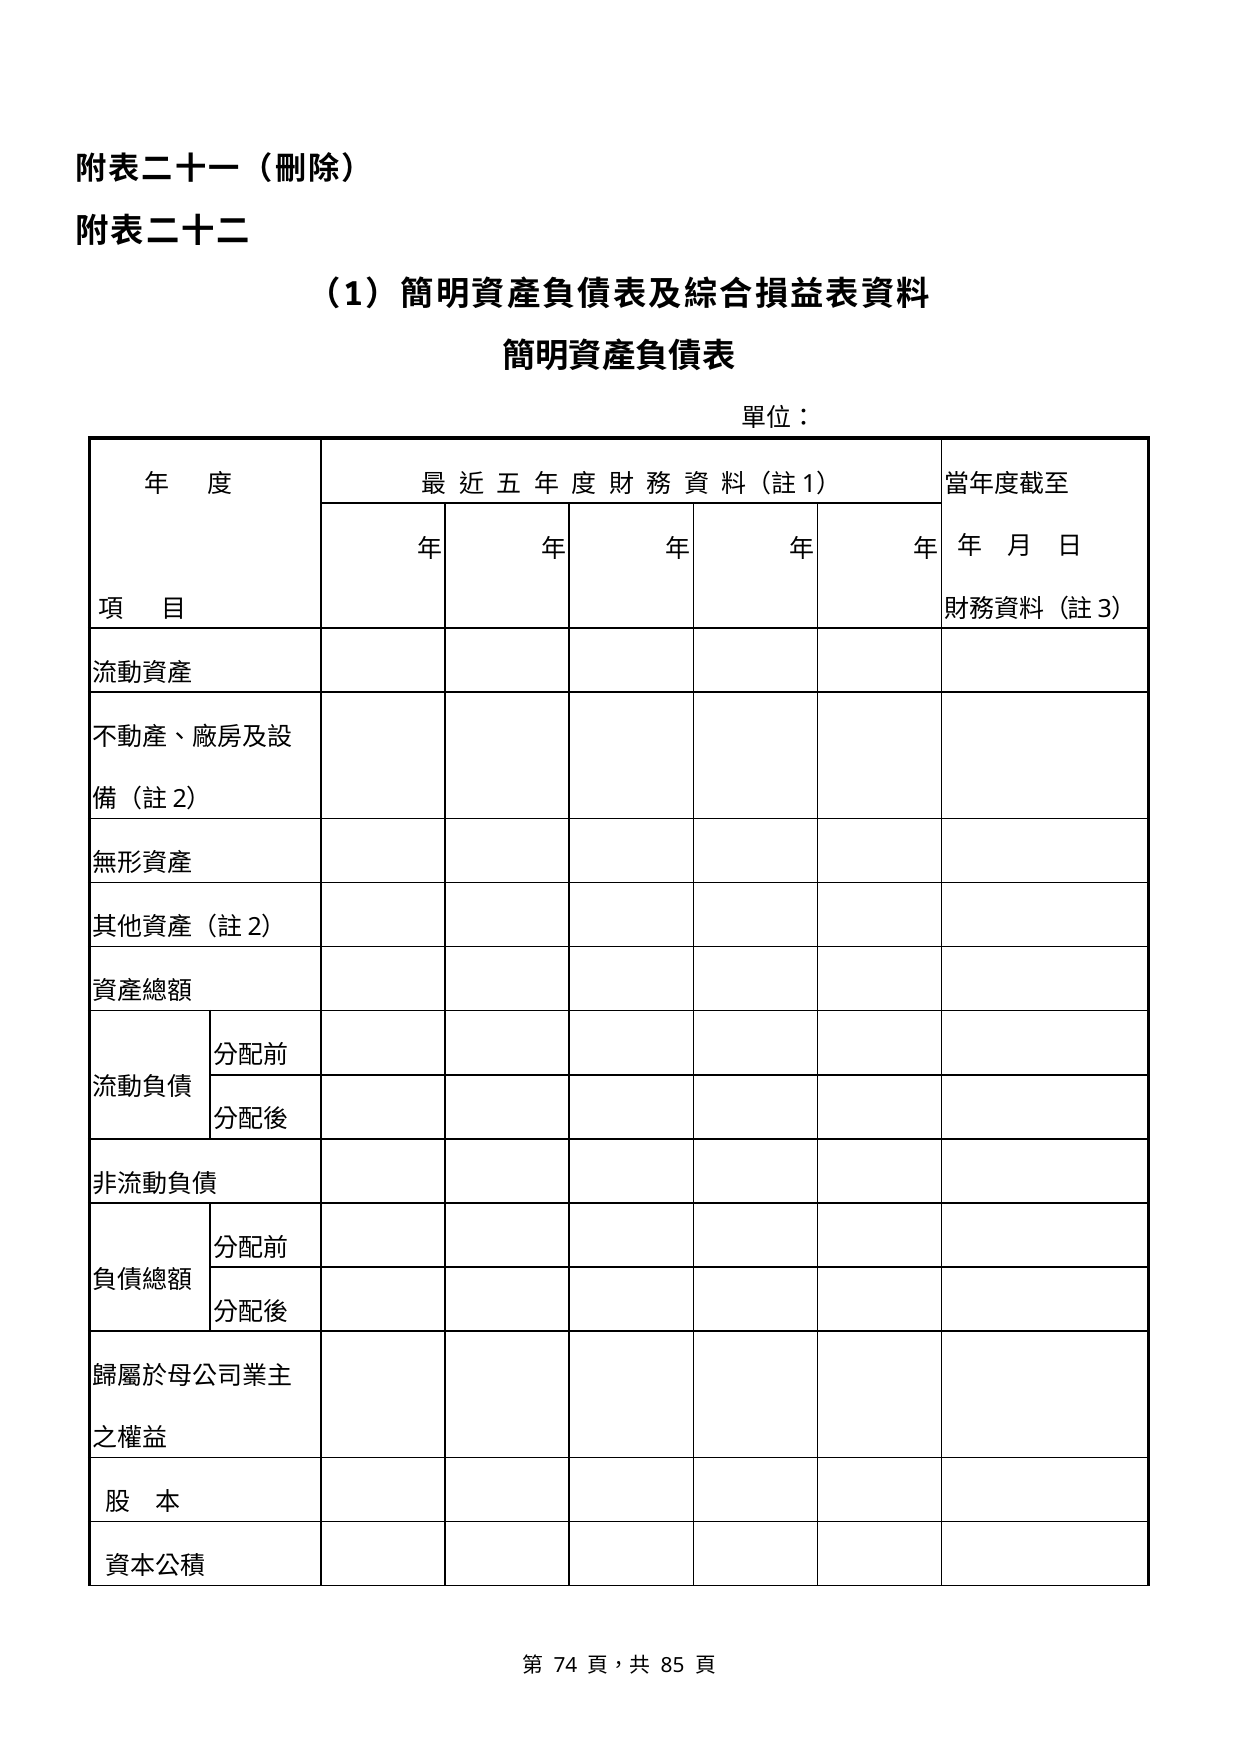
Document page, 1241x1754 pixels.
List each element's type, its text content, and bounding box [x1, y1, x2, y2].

table_cell [446, 947, 568, 1010]
table_cell 流動負債 [91, 1011, 209, 1138]
table_cell [322, 1522, 444, 1585]
table_cell [818, 1268, 941, 1330]
table_cell [694, 819, 817, 882]
table_cell [322, 629, 444, 691]
table_cell [942, 947, 1147, 1010]
text 單位： [75, 374, 1028, 436]
table_cell [694, 1332, 817, 1457]
table_cell [942, 1011, 1147, 1074]
table_cell [818, 1076, 941, 1138]
table_cell [694, 1204, 817, 1266]
table_cell [942, 1332, 1147, 1457]
table_cell 非流動負債 [91, 1140, 320, 1202]
table_cell [818, 1204, 941, 1266]
table_cell [942, 883, 1147, 946]
table_cell [570, 947, 693, 1010]
table_cell [818, 693, 941, 818]
table_cell [446, 1522, 568, 1585]
table_cell [570, 883, 693, 946]
table_cell [570, 1268, 693, 1330]
table_cell 無形資產 [91, 819, 320, 882]
table_cell [942, 1522, 1147, 1585]
table_cell 分配後 [211, 1076, 320, 1138]
table_cell [694, 1011, 817, 1074]
table_cell [446, 1076, 568, 1138]
table_cell [446, 629, 568, 691]
table_cell [446, 819, 568, 882]
table_cell [694, 883, 817, 946]
table_cell [446, 1204, 568, 1266]
table_cell 流動資產 [91, 629, 320, 691]
table_cell [322, 1332, 444, 1457]
table_cell [942, 819, 1147, 882]
table_cell [942, 693, 1147, 818]
table_cell [322, 883, 444, 946]
table_cell [446, 1268, 568, 1330]
table_cell [694, 1076, 817, 1138]
table_cell [694, 947, 817, 1010]
table_cell 分配後 [211, 1268, 320, 1330]
table_cell 分配前 [211, 1011, 320, 1074]
table_cell 年 [446, 504, 568, 627]
table_cell [694, 1268, 817, 1330]
table_cell [570, 1140, 693, 1202]
table_cell 年 [322, 504, 444, 627]
table_cell [818, 947, 941, 1010]
table_cell [446, 1140, 568, 1202]
table_cell [818, 1332, 941, 1457]
table_cell [446, 1332, 568, 1457]
table_cell [570, 1332, 693, 1457]
table_cell [818, 1522, 941, 1585]
table_cell [570, 1522, 693, 1585]
table_cell [322, 1458, 444, 1521]
table_cell [322, 1076, 444, 1138]
table_cell [446, 1011, 568, 1074]
table_cell [818, 1458, 941, 1521]
table_cell [322, 947, 444, 1010]
table_cell [322, 1204, 444, 1266]
table_cell [942, 629, 1147, 691]
table_cell [818, 1011, 941, 1074]
table_cell [322, 693, 444, 818]
table_header 當年度截至 年 月 日 財務資料（註3） [942, 440, 1147, 627]
table_cell [942, 1458, 1147, 1521]
table_cell [694, 1458, 817, 1521]
table_cell 資產總額 [91, 947, 320, 1010]
text （1）簡明資產負債表及綜合損益表資料 [75, 249, 1162, 311]
text 簡明資產負債表 [75, 311, 1162, 374]
table_cell [570, 693, 693, 818]
table_cell 其他資產（註2） [91, 883, 320, 946]
table_cell 分配前 [211, 1204, 320, 1266]
table_cell [694, 1522, 817, 1585]
table_cell 年 [570, 504, 693, 627]
table_cell [818, 819, 941, 882]
table_cell [942, 1076, 1147, 1138]
table_cell [446, 883, 568, 946]
table_cell [570, 819, 693, 882]
table_cell [694, 693, 817, 818]
table_cell 資本公積 [91, 1522, 320, 1585]
table_cell [942, 1204, 1147, 1266]
table_cell 負債總額 [91, 1204, 209, 1330]
table_cell 股 本 [91, 1458, 320, 1521]
table_cell [818, 1140, 941, 1202]
table_cell 年 [818, 504, 941, 627]
table_cell [570, 1204, 693, 1266]
table_cell [570, 1011, 693, 1074]
table_cell [942, 1140, 1147, 1202]
table_cell [818, 883, 941, 946]
table_cell [322, 1268, 444, 1330]
table_cell [570, 629, 693, 691]
table_cell [694, 629, 817, 691]
table_cell [818, 629, 941, 691]
text 附表二十二 [75, 186, 1162, 249]
table_cell [322, 819, 444, 882]
table_cell [322, 1011, 444, 1074]
table_cell 不動產、廠房及設備（註2） [91, 693, 320, 818]
table_cell 年 [694, 504, 817, 627]
table_cell 歸屬於母公司業主之權益 [91, 1332, 320, 1457]
table_cell [322, 1140, 444, 1202]
table_header 年 度 項 目 [91, 440, 320, 627]
table_cell [942, 1268, 1147, 1330]
table_cell [570, 1076, 693, 1138]
table_cell [570, 1458, 693, 1521]
table_cell [446, 693, 568, 818]
text 附表二十一（刪除） [75, 124, 1162, 186]
table_cell [446, 1458, 568, 1521]
table_cell [694, 1140, 817, 1202]
table_header 最 近 五 年 度 財 務 資 料（註1） [322, 440, 941, 502]
